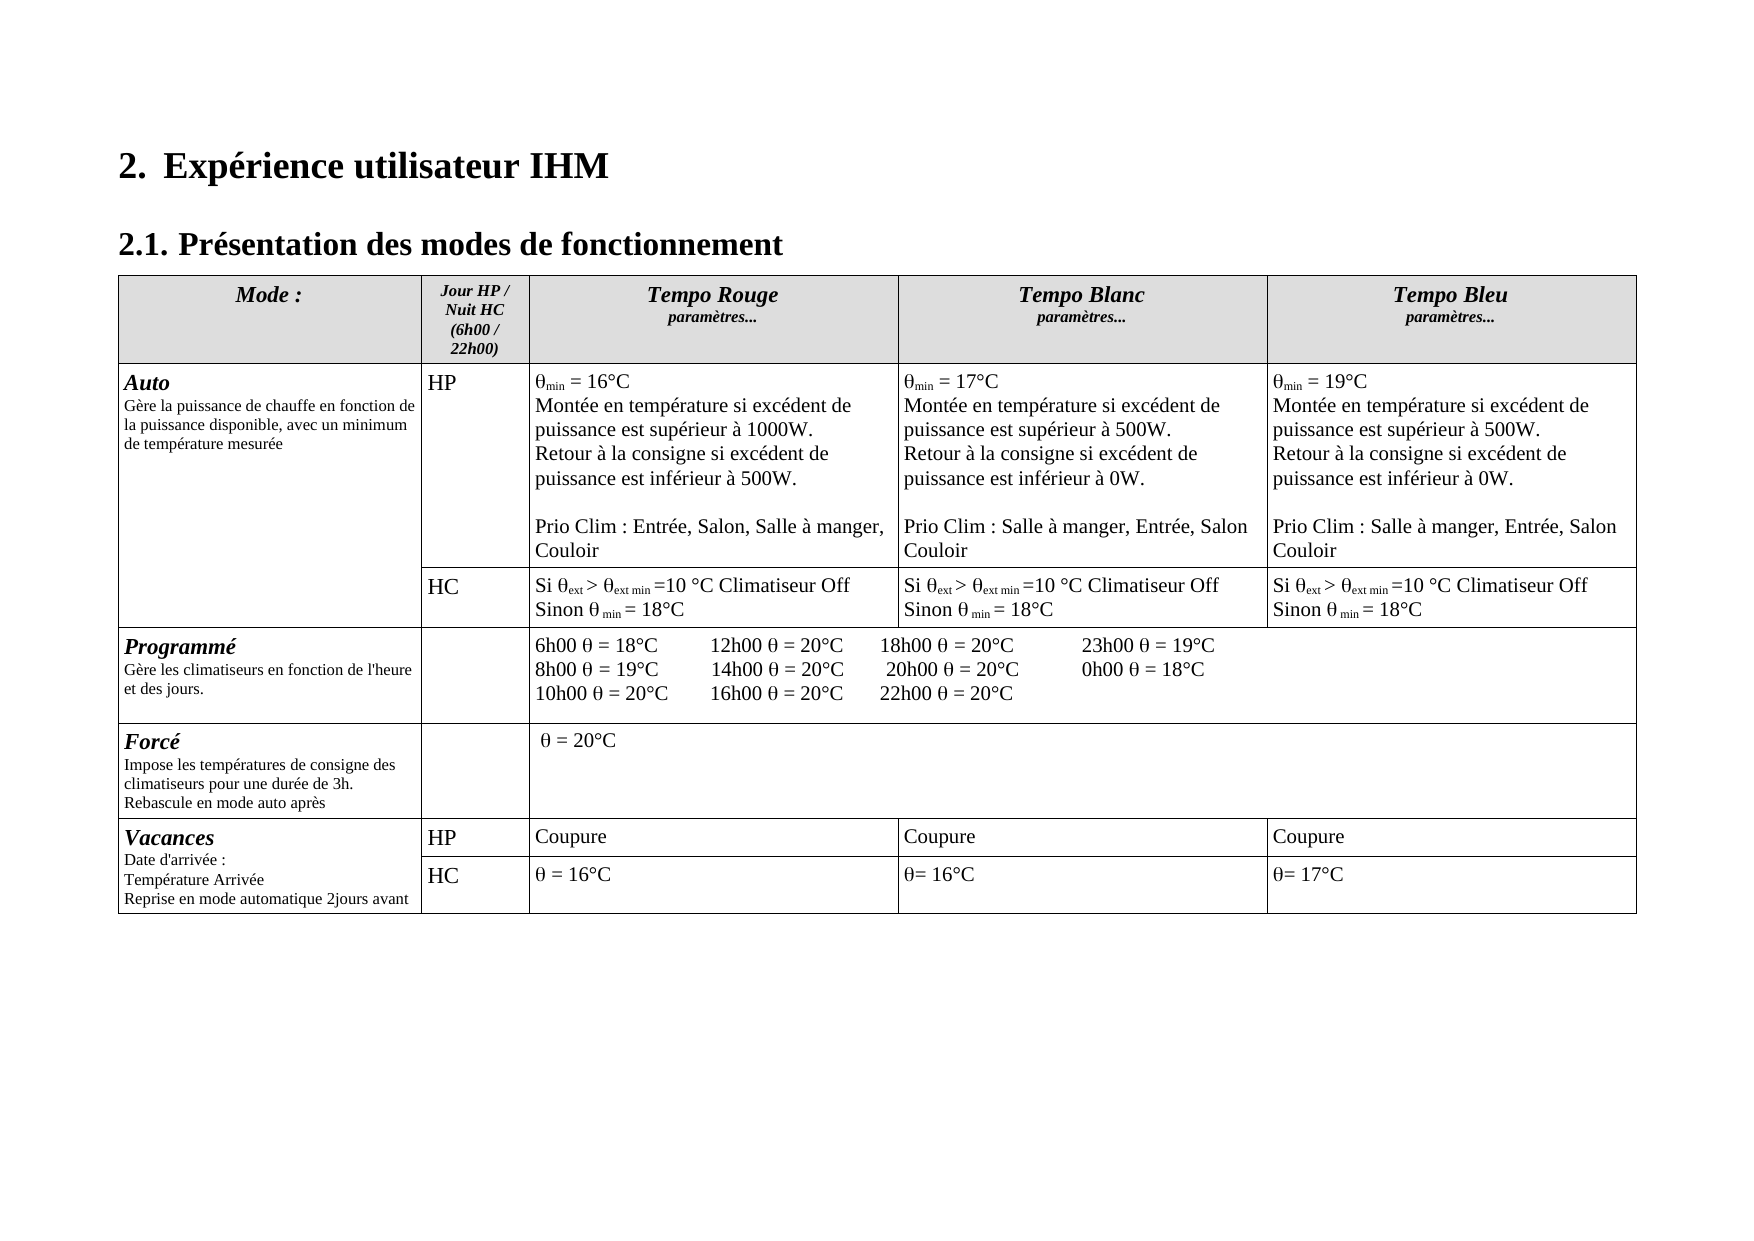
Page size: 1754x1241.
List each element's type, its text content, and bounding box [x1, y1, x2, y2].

table_cell [422, 628, 529, 723]
table_cell = 16°C [899, 857, 1267, 913]
table_cell [422, 724, 529, 818]
table_cell min = 17°C Montée en température si excédent de puissance est supérieur à 500W. Retour à la consigne si excédent de puissance est inférieur à 0W. Prio Clim : Salle à manger, Entrée, Salon Couloir [899, 364, 1267, 567]
table_cell Programmé Gère les climatiseurs en fonction de l'heure et des jours. [119, 628, 421, 723]
table_cell = 17°C [1268, 857, 1636, 913]
table_header Tempo Rouge paramètres... [530, 276, 898, 363]
table_header Mode : [119, 276, 421, 363]
table_cell 6h00  = 18°C 12h00  = 20°C 18h00  = 20°C 23h00  = 19°C 8h00  = 19°C 14h00  = 20°C 20h00  = 20°C 0h00  = 18°C 10h00  = 20°C 16h00  = 20°C 22h00  = 20°C [530, 628, 1636, 723]
table_cell Vacances Date d'arrivée : Température Arrivée Reprise en mode automatique 2jours avant [119, 819, 421, 913]
table_cell Si ext > ext min =10 °C Climatiseur Off Sinon  min = 18°C [1268, 568, 1636, 627]
table_cell HC [422, 857, 529, 913]
table_cell Si ext > ext min =10 °C Climatiseur Off Sinon  min = 18°C [899, 568, 1267, 627]
table_cell Coupure [1268, 819, 1636, 856]
table_cell HP [422, 819, 529, 856]
table_header Jour HP / Nuit HC (6h00 / 22h00) [422, 276, 529, 363]
table_cell  = 20°C [530, 724, 1636, 818]
table_cell HC [422, 568, 529, 627]
table_cell Auto Gère la puissance de chauffe en fonction de la puissance disponible, avec un minimum de température mesurée [119, 364, 421, 627]
table_cell Si ext > ext min =10 °C Climatiseur Off Sinon  min = 18°C [530, 568, 898, 627]
table_cell min = 16°C Montée en température si excédent de puissance est supérieur à 1000W. Retour à la consigne si excédent de puissance est inférieur à 500W. Prio Clim : Entrée, Salon, Salle à manger, Couloir [530, 364, 898, 567]
table_cell HP [422, 364, 529, 567]
table_header Tempo Blanc paramètres... [899, 276, 1267, 363]
table_cell  = 16°C [530, 857, 898, 913]
table_header Tempo Bleu paramètres... [1268, 276, 1636, 363]
subtitle Expérience utilisateur IHM [118, 143, 1636, 187]
table_cell Coupure [530, 819, 898, 856]
table_cell Forcé Impose les températures de consigne des climatiseurs pour une durée de 3h. Rebascule en mode auto après [119, 724, 421, 818]
table_cell Coupure [899, 819, 1267, 856]
subtitle Présentation des modes de fonctionnement [118, 224, 1636, 263]
table_cell min = 19°C Montée en température si excédent de puissance est supérieur à 500W. Retour à la consigne si excédent de puissance est inférieur à 0W. Prio Clim : Salle à manger, Entrée, Salon Couloir [1268, 364, 1636, 567]
